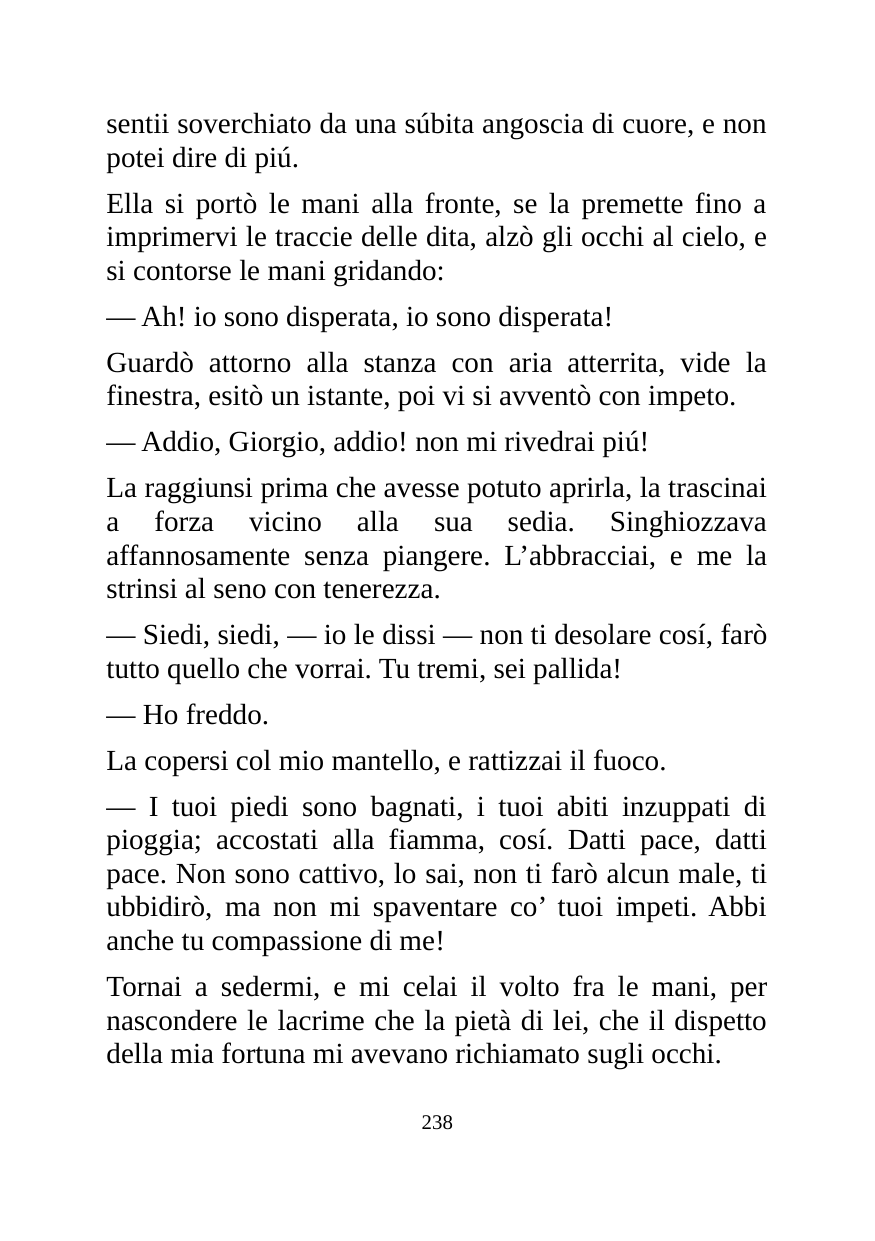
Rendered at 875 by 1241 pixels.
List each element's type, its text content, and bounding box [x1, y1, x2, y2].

text Tornai a sedermi, e mi celai il volto fra le mani, per nascondere le lacrime che la pietà di lei, che il dispetto della mia fortuna mi avevano richiamato sugli occhi. [106, 969, 768, 1070]
text — Ah! io sono disperata, io sono disperata! [106, 299, 768, 332]
text — Addio, Giorgio, addio! non mi rivedrai piú! [106, 424, 768, 458]
text La copersi col mio mantello, e rattizzai il fuoco. [106, 743, 768, 776]
text — Siedi, siedi, — io le dissi — non ti desolare cosí, farò tutto quello che vorrai. Tu tremi, sei pallida! [106, 617, 768, 684]
text sentii soverchiato da una súbita angoscia di cuore, e non potei dire di piú. [106, 106, 768, 173]
text Ella si portò le mani alla fronte, se la premette fino a imprimervi le traccie delle dita, alzò gli occhi al cielo, e si contorse le mani gridando: [106, 186, 768, 286]
text — I tuoi piedi sono bagnati, i tuoi abiti inzuppati di pioggia; accostati alla fiamma, cosí. Datti pace, datti pace. Non sono cattivo, lo sai, non ti farò alcun male, ti ubbidirò, ma non mi spaventare co’ tuoi impeti. Abbi anche tu compassione di me! [106, 789, 768, 957]
text Guardò attorno alla stanza con aria atterrita, vide la finestra, esitò un istante, poi vi si avventò con impeto. [106, 345, 768, 412]
text La raggiunsi prima che avesse potuto aprirla, la trascinai a forza vicino alla sua sedia. Singhiozzava affannosamente senza piangere. L’abbracciai, e me la strinsi al seno con tenerezza. [106, 471, 768, 605]
text — Ho freddo. [106, 697, 768, 730]
